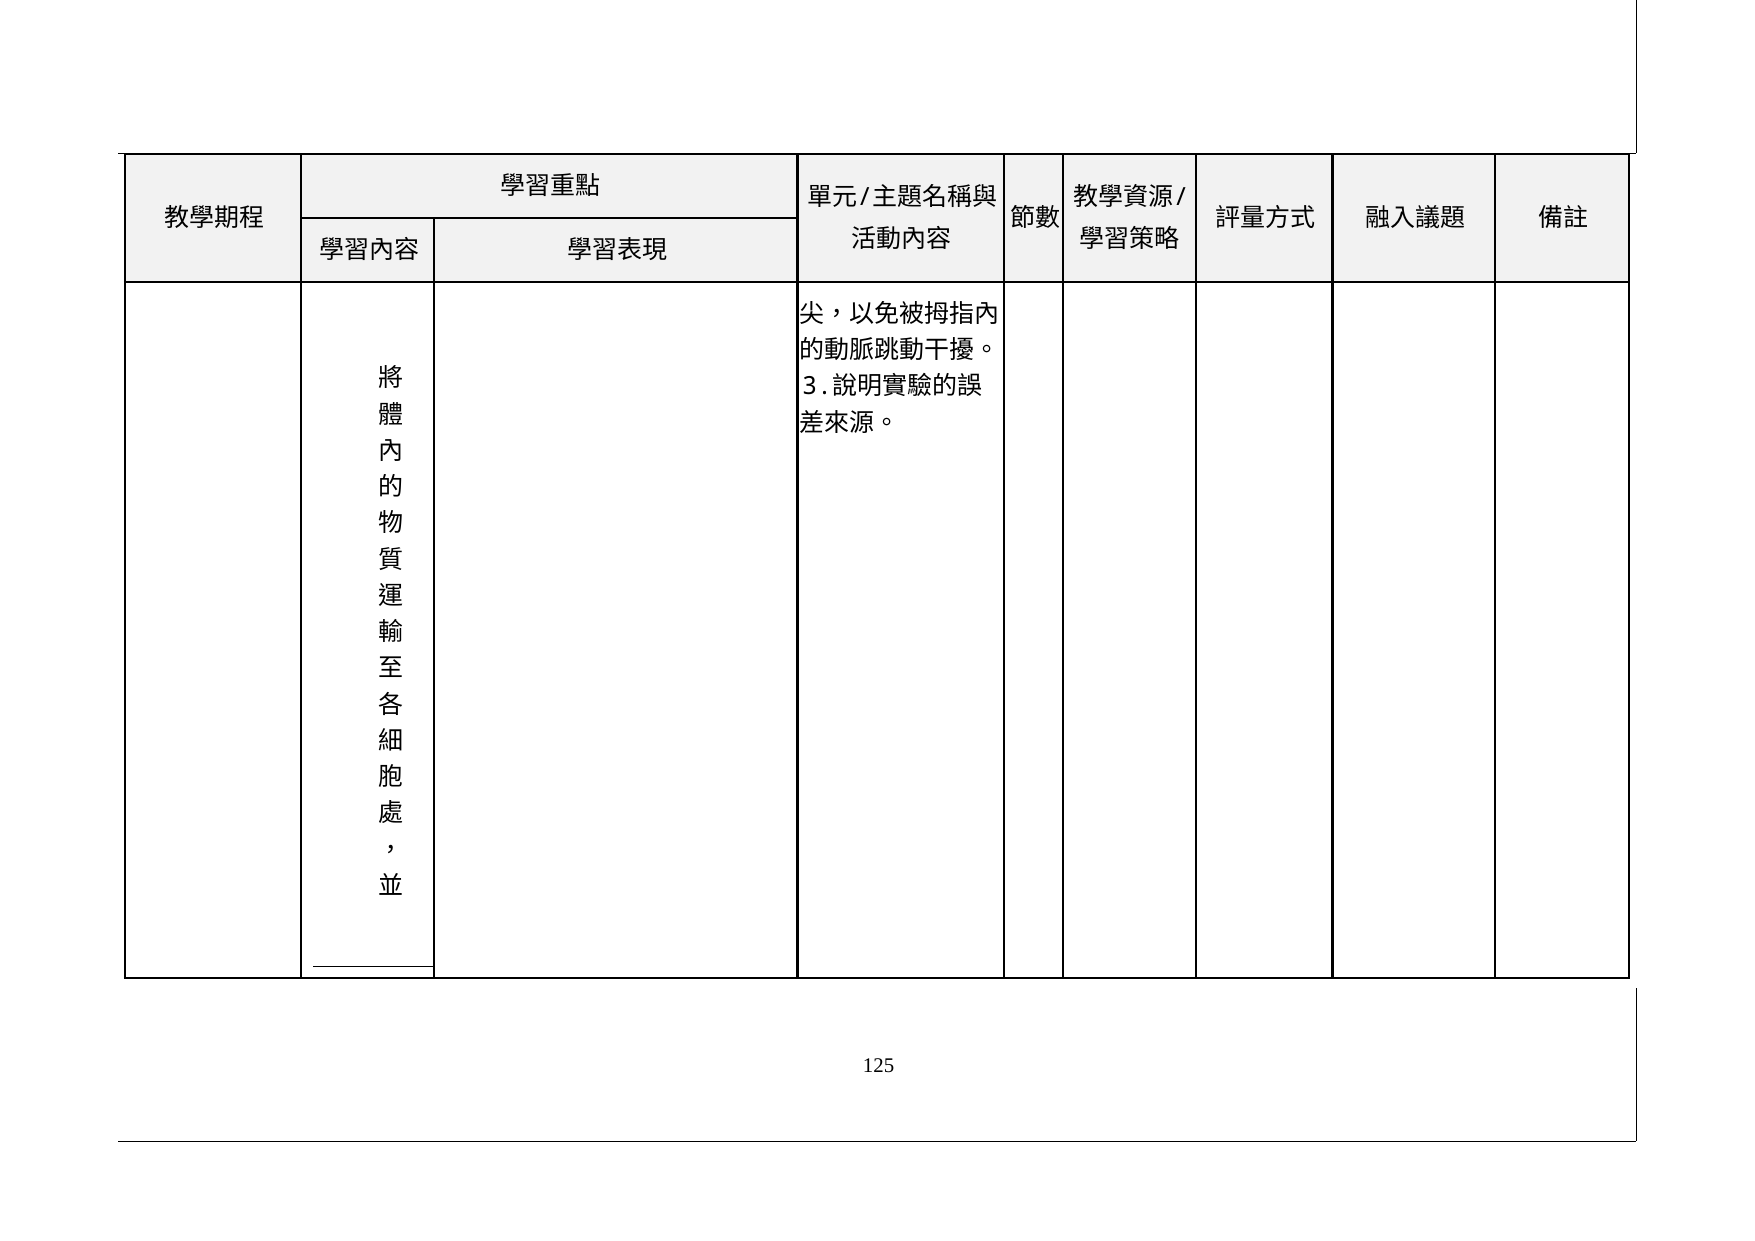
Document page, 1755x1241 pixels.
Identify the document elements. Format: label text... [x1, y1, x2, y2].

table_cell [1064, 283, 1195, 977]
table_header 教學資源/學習策略 [1064, 155, 1195, 281]
table_cell 學習表現 [435, 219, 796, 281]
table_cell [126, 283, 300, 977]
table_header 評量方式 [1197, 155, 1331, 281]
table_cell [1005, 283, 1062, 977]
table_header 備註 [1496, 155, 1628, 281]
table_header 教學期程 [126, 155, 300, 281]
table_header 學習重點 [302, 155, 796, 217]
table_header 融入議題 [1334, 155, 1494, 281]
table_cell [1334, 283, 1494, 977]
table_header 單元/主題名稱與活動內容 [799, 155, 1003, 281]
table_cell 學習內容 [302, 219, 433, 281]
table_header 節數 [1005, 155, 1062, 281]
table_cell [1197, 283, 1331, 977]
table_cell [435, 283, 796, 977]
table_cell 尖，以免被拇指內的動脈跳動干擾。 3.說明實驗的誤差來源。 [799, 283, 1003, 977]
table_cell 將體內的物質運輸至各細胞處，並 [302, 283, 433, 977]
table_cell [1496, 283, 1628, 977]
